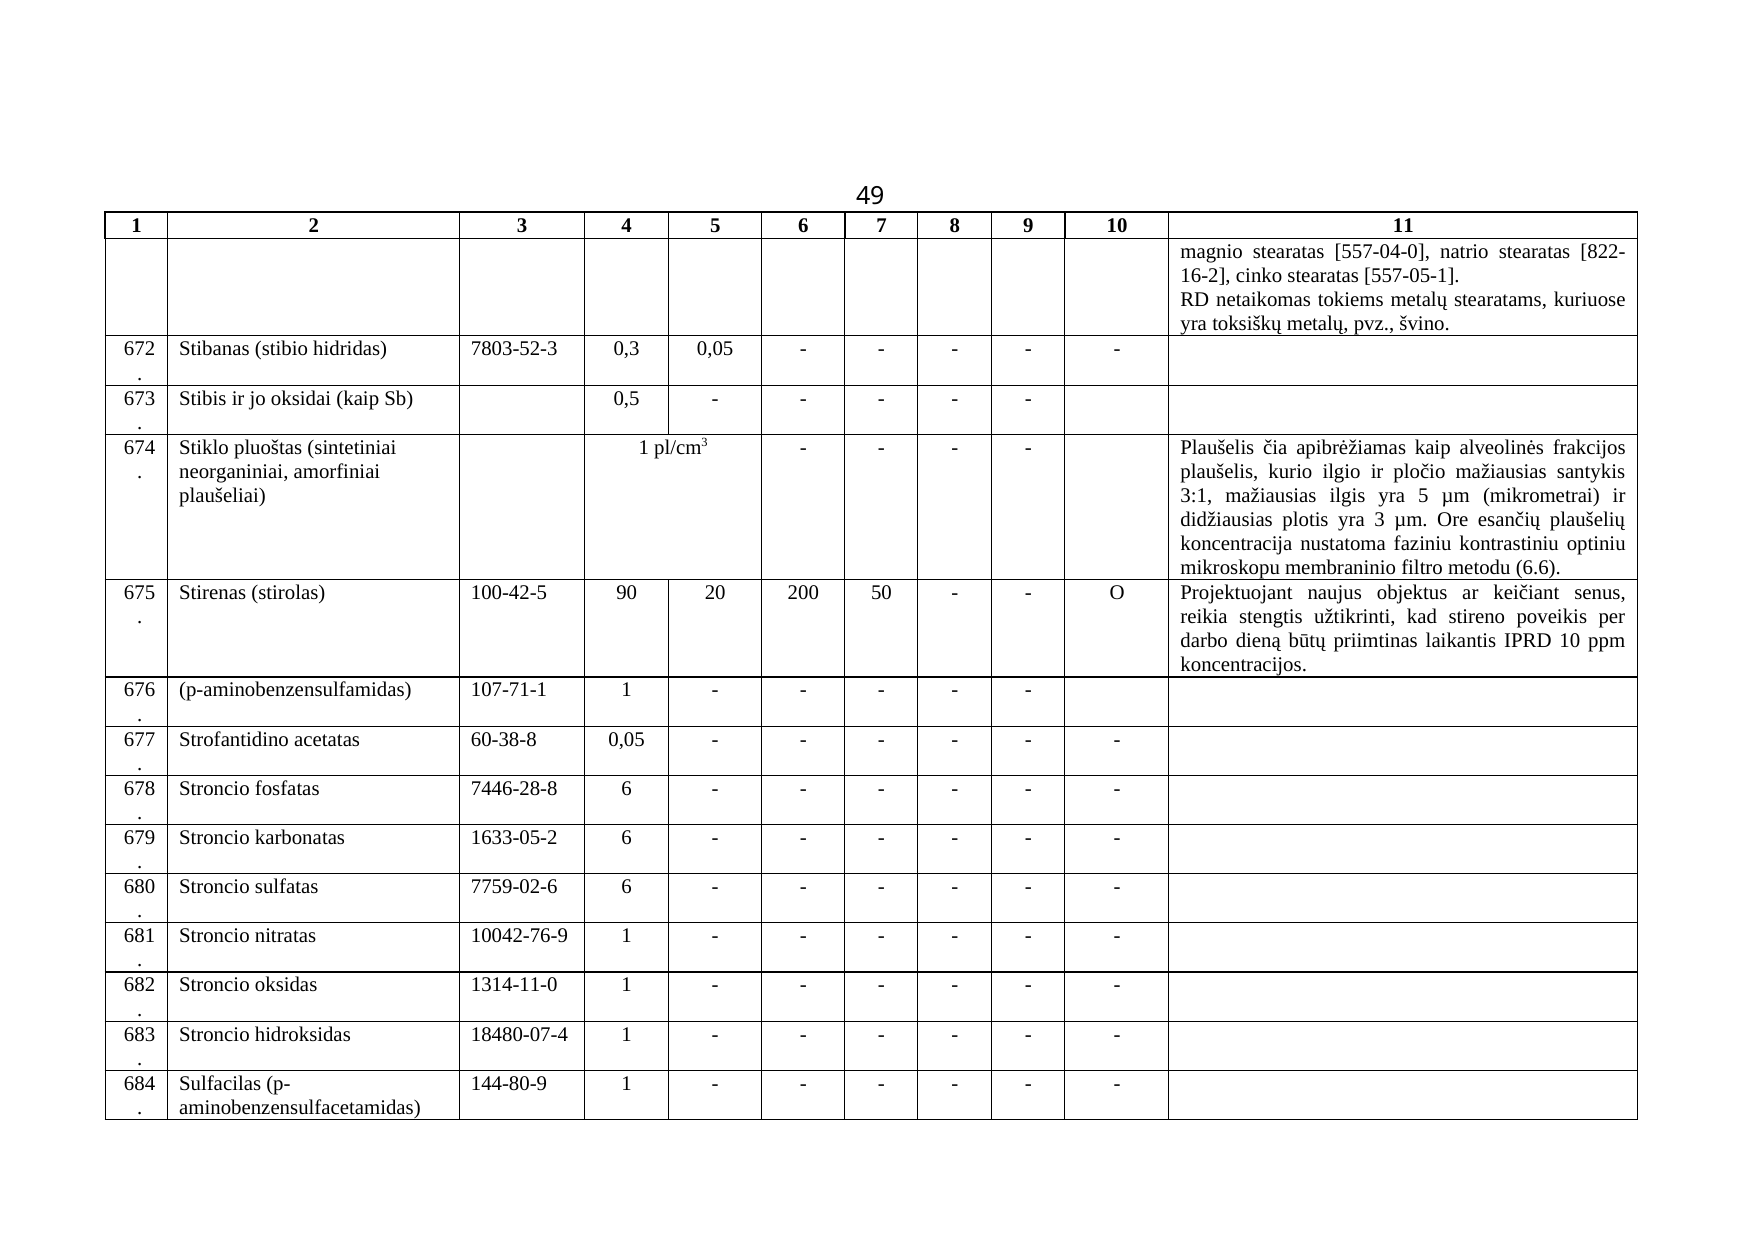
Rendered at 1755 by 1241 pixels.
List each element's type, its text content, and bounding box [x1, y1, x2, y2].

table_cell Projektuojant naujus objektus ar keičiant senus, reikia stengtis užtikrinti, kad stireno poveikis per darbo dieną būtų priimtinas laikantis IPRD 10 ppm koncentracijos. [1169, 580, 1637, 676]
table_cell [1169, 386, 1637, 434]
table_cell (p-aminobenzensulfamidas) [168, 678, 459, 726]
table_cell - [1065, 776, 1168, 824]
table_cell - [762, 336, 844, 384]
table_cell 6 [585, 874, 668, 922]
table_cell 1 [585, 1071, 668, 1119]
table_cell Stroncio karbonatas [168, 825, 459, 873]
table_cell 1 [585, 1022, 668, 1070]
table_cell Sulfacilas (p-aminobenzensulfacetamidas) [168, 1071, 459, 1119]
table_cell [1065, 435, 1168, 579]
table_cell - [918, 727, 991, 775]
table_cell 1 [585, 923, 668, 971]
table_cell 50 [845, 580, 917, 676]
table_cell - [992, 435, 1064, 579]
table_cell - [1065, 874, 1168, 922]
table_cell [1169, 923, 1637, 971]
table_cell - [992, 1071, 1064, 1119]
table_cell - [918, 923, 991, 971]
table_cell [106, 1071, 167, 1119]
table_cell [106, 386, 167, 434]
table_cell [1169, 678, 1637, 726]
table_cell - [992, 874, 1064, 922]
table_cell 6 [585, 776, 668, 824]
table_cell [1169, 1071, 1637, 1119]
table_cell - [845, 386, 917, 434]
table_cell 100-42-5 [460, 580, 584, 676]
table_cell [106, 1022, 167, 1070]
table_cell Stroncio oksidas [168, 973, 459, 1021]
table_header 2 [168, 213, 459, 238]
table_cell [1169, 336, 1637, 384]
table_cell [460, 386, 584, 434]
table_cell - [918, 580, 991, 676]
table_cell - [669, 727, 761, 775]
table_cell [106, 435, 167, 579]
table_cell [106, 973, 167, 1021]
table_cell - [992, 973, 1064, 1021]
table_cell - [992, 776, 1064, 824]
table_cell - [992, 386, 1064, 434]
table_cell 90 [585, 580, 668, 676]
table_cell - [918, 825, 991, 873]
table_cell 7803-52-3 [460, 336, 584, 384]
table_cell 20 [669, 580, 761, 676]
table_cell - [992, 825, 1064, 873]
table_header 5 [669, 213, 761, 238]
table_cell - [845, 776, 917, 824]
table_cell - [845, 727, 917, 775]
table_cell - [918, 435, 991, 579]
table_cell O [1065, 580, 1168, 676]
table_cell - [845, 825, 917, 873]
table_cell - [992, 239, 1064, 335]
table_cell - [918, 776, 991, 824]
table_cell - [762, 678, 844, 726]
table_cell Plaušelis čia apibrėžiamas kaip alveolinės frakcijos plaušelis, kurio ilgio ir pločio mažiausias santykis 3:1, mažiausias ilgis yra 5 µm (mikrometrai) ir didžiausias plotis yra 3 µm. Ore esančių plaušelių koncentracija nustatoma faziniu kontrastiniu optiniu mikroskopu membraninio filtro metodu (6.6). [1169, 435, 1637, 579]
table_cell - [992, 1022, 1064, 1070]
table_cell [106, 874, 167, 922]
table_cell [1065, 239, 1168, 335]
table_cell 0,3 [585, 336, 668, 384]
table_cell - [762, 874, 844, 922]
table_cell [1065, 678, 1168, 726]
table_cell - [1065, 825, 1168, 873]
table_cell - [669, 239, 761, 335]
table_cell - [918, 874, 991, 922]
table_cell [585, 239, 668, 335]
table_cell - [992, 336, 1064, 384]
table_cell - [918, 239, 991, 335]
table_cell - [1065, 336, 1168, 384]
table_cell 1633-05-2 [460, 825, 584, 873]
table_cell [106, 336, 167, 384]
table_cell [1169, 874, 1637, 922]
table_cell [460, 239, 584, 335]
table_cell - [762, 973, 844, 1021]
table_header 10 [1066, 213, 1168, 238]
table_cell - [762, 386, 844, 434]
table_cell [106, 580, 167, 676]
table_cell - [762, 435, 844, 579]
table_cell Stiklo pluoštas (sintetiniai neorganiniai, amorfiniai plaušeliai) [168, 435, 459, 579]
table_cell - [1065, 923, 1168, 971]
table_cell - [918, 973, 991, 1021]
table_cell 7446-28-8 [460, 776, 584, 824]
table_cell 144-80-9 [460, 1071, 584, 1119]
table_cell Strofantidino acetatas [168, 727, 459, 775]
table_cell Stroncio hidroksidas [168, 1022, 459, 1070]
table_header 6 [762, 213, 844, 238]
table_cell 0,5 [585, 386, 668, 434]
table_cell - [918, 1071, 991, 1119]
table_cell - [669, 776, 761, 824]
table_cell [168, 239, 459, 335]
table_cell 0,05 [585, 727, 668, 775]
table_cell - [845, 435, 917, 579]
table_cell [106, 678, 167, 726]
table_cell [106, 727, 167, 775]
table_cell [106, 776, 167, 824]
table_cell [106, 239, 167, 335]
table_cell Stibanas (stibio hidridas) [168, 336, 459, 384]
table_cell 107-71-1 [460, 678, 584, 726]
table_cell - [762, 727, 844, 775]
table_cell Stroncio nitratas [168, 923, 459, 971]
table_cell [106, 923, 167, 971]
table_cell [106, 825, 167, 873]
table_header 4 [585, 213, 668, 238]
table_header 11 [1169, 213, 1637, 238]
table_cell - [845, 1022, 917, 1070]
table_cell - [762, 923, 844, 971]
table_cell 1 pl/cm3 [585, 435, 761, 579]
table_cell - [918, 678, 991, 726]
table_cell - [762, 1022, 844, 1070]
table_cell - [992, 923, 1064, 971]
table_cell - [918, 1022, 991, 1070]
table_cell - [669, 1071, 761, 1119]
table_cell - [669, 973, 761, 1021]
table_cell [1169, 973, 1637, 1021]
table_cell - [992, 727, 1064, 775]
table_cell - [669, 678, 761, 726]
table_cell - [669, 825, 761, 873]
table_cell 18480-07-4 [460, 1022, 584, 1070]
table_cell [1169, 776, 1637, 824]
table_header 8 [918, 213, 991, 238]
table_header 1 [106, 213, 167, 238]
table_cell - [762, 1071, 844, 1119]
table_cell [1169, 1022, 1637, 1070]
table_cell - [762, 776, 844, 824]
table_cell - [1065, 1022, 1168, 1070]
table_cell - [845, 923, 917, 971]
table_cell - [918, 386, 991, 434]
table_cell - [845, 336, 917, 384]
table_header 7 [846, 213, 917, 238]
table_cell 6 [585, 825, 668, 873]
table_cell 1314-11-0 [460, 973, 584, 1021]
table_cell - [669, 386, 761, 434]
table_cell Stirenas (stirolas) [168, 580, 459, 676]
table_cell 0,05 [669, 336, 761, 384]
table_cell - [762, 825, 844, 873]
table_header 9 [992, 213, 1064, 238]
table_cell - [669, 923, 761, 971]
table_cell - [1065, 973, 1168, 1021]
table_cell - [845, 874, 917, 922]
table_cell - [845, 973, 917, 1021]
table_cell Stibis ir jo oksidai (kaip Sb) [168, 386, 459, 434]
table_cell - [845, 678, 917, 726]
table_cell - [845, 1071, 917, 1119]
table_cell Stroncio fosfatas [168, 776, 459, 824]
table_cell - [992, 678, 1064, 726]
table_cell 1 [585, 973, 668, 1021]
table_cell [460, 435, 584, 579]
table_header 3 [460, 213, 584, 238]
table_cell 200 [762, 580, 844, 676]
table_cell magnio stearatas [557-04-0], natrio stearatas [822-16-2], cinko stearatas [557-05-1]. RD netaikomas tokiems metalų stearatams, kuriuose yra toksiškų metalų, pvz., švino. [1169, 239, 1637, 335]
table_cell 1 [585, 678, 668, 726]
table_cell [1169, 727, 1637, 775]
table_cell [1169, 825, 1637, 873]
table_cell - [669, 1022, 761, 1070]
table_cell 60-38-8 [460, 727, 584, 775]
table_cell - [1065, 727, 1168, 775]
table_cell 10042-76-9 [460, 923, 584, 971]
table_cell - [918, 336, 991, 384]
table_cell - [845, 239, 917, 335]
table_cell - [669, 874, 761, 922]
table_cell [1065, 386, 1168, 434]
table_cell - [992, 580, 1064, 676]
table_cell 7759-02-6 [460, 874, 584, 922]
table_cell - [1065, 1071, 1168, 1119]
table_cell - [762, 239, 844, 335]
table_cell Stroncio sulfatas [168, 874, 459, 922]
